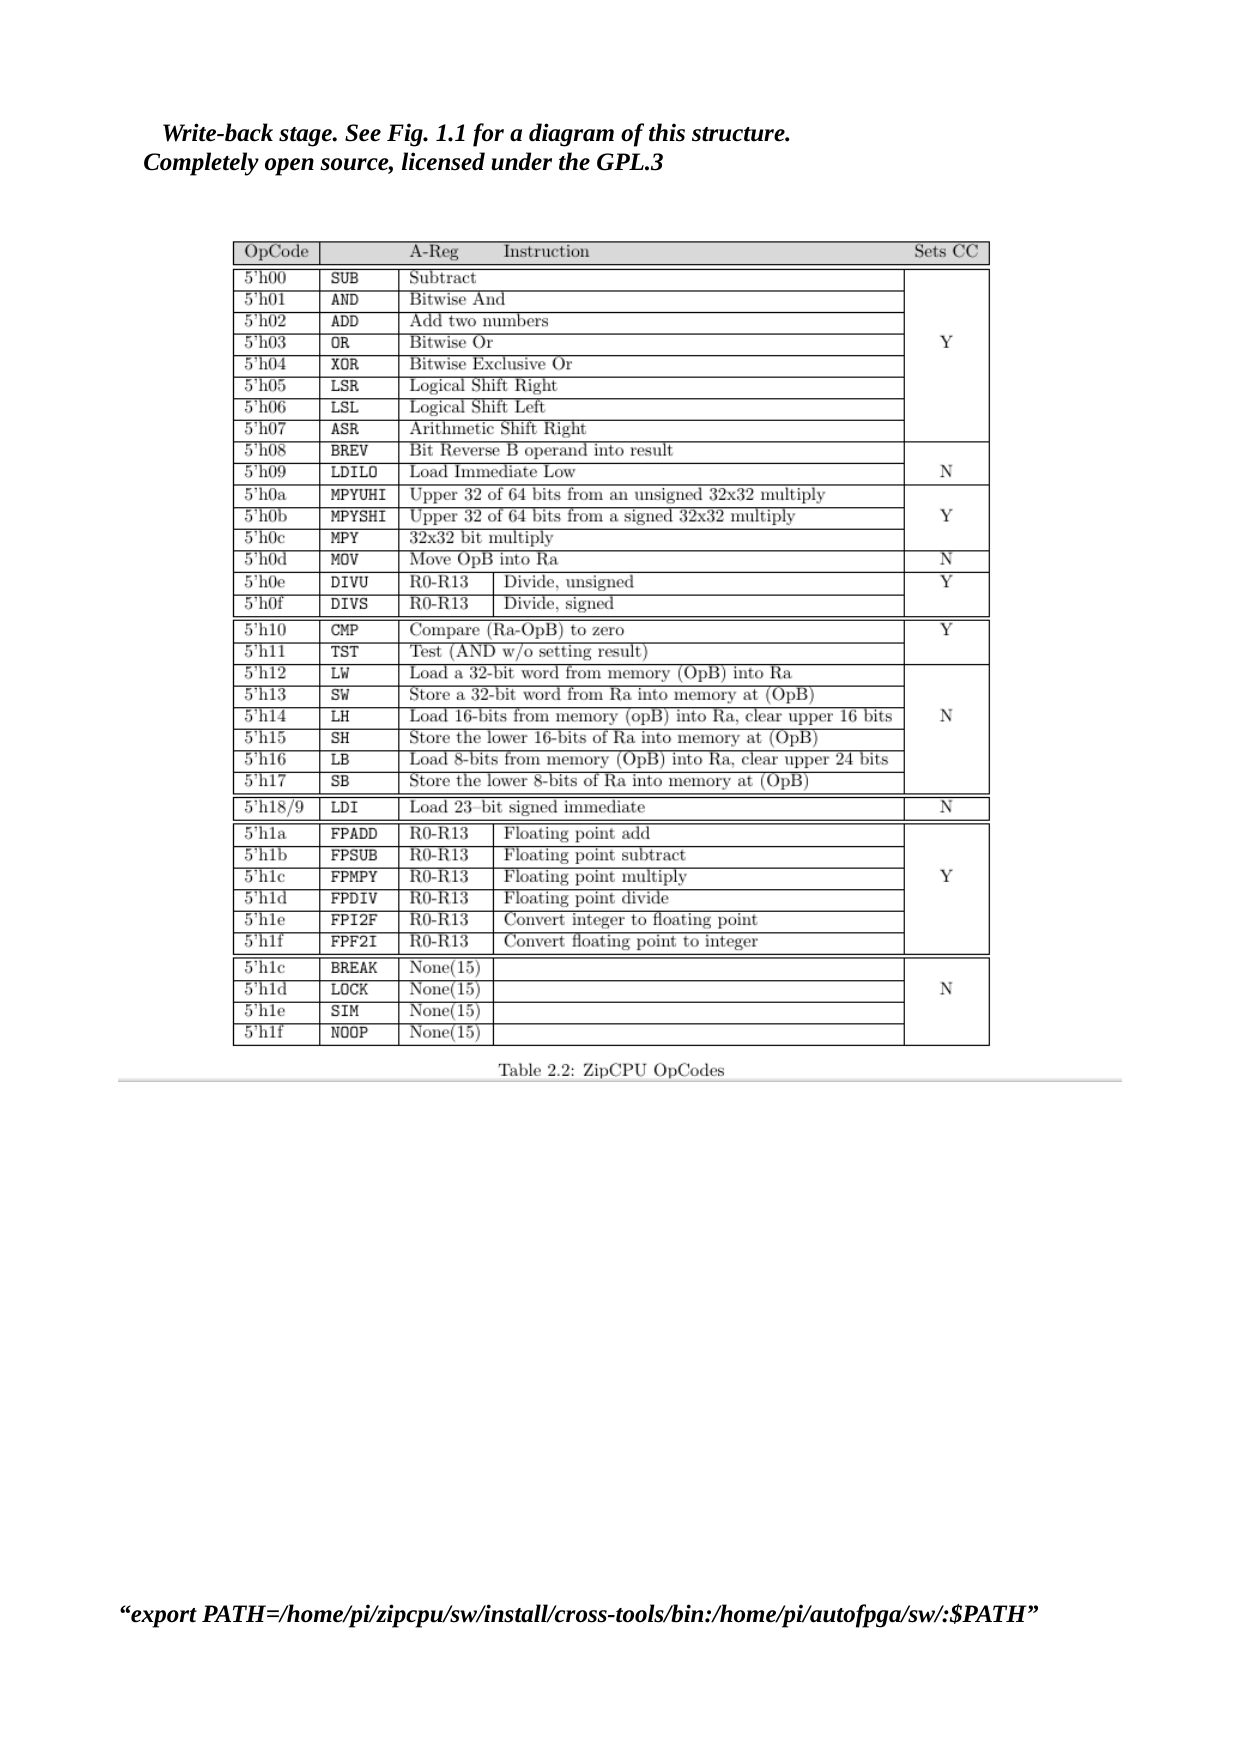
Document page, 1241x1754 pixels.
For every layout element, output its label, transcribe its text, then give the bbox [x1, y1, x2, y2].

text “export PATH=/home/pi/zipcpu/sw/install/cross-tools/bin:/home/pi/autofpga/sw/:$PATH” [118, 1599, 1122, 1628]
text Write-back stage. See Fig. 1.1 for a diagram of this structure. [118, 118, 1122, 147]
text Completely open source, licensed under the GPL.3 [118, 147, 1122, 176]
picture [118, 233, 1123, 1082]
